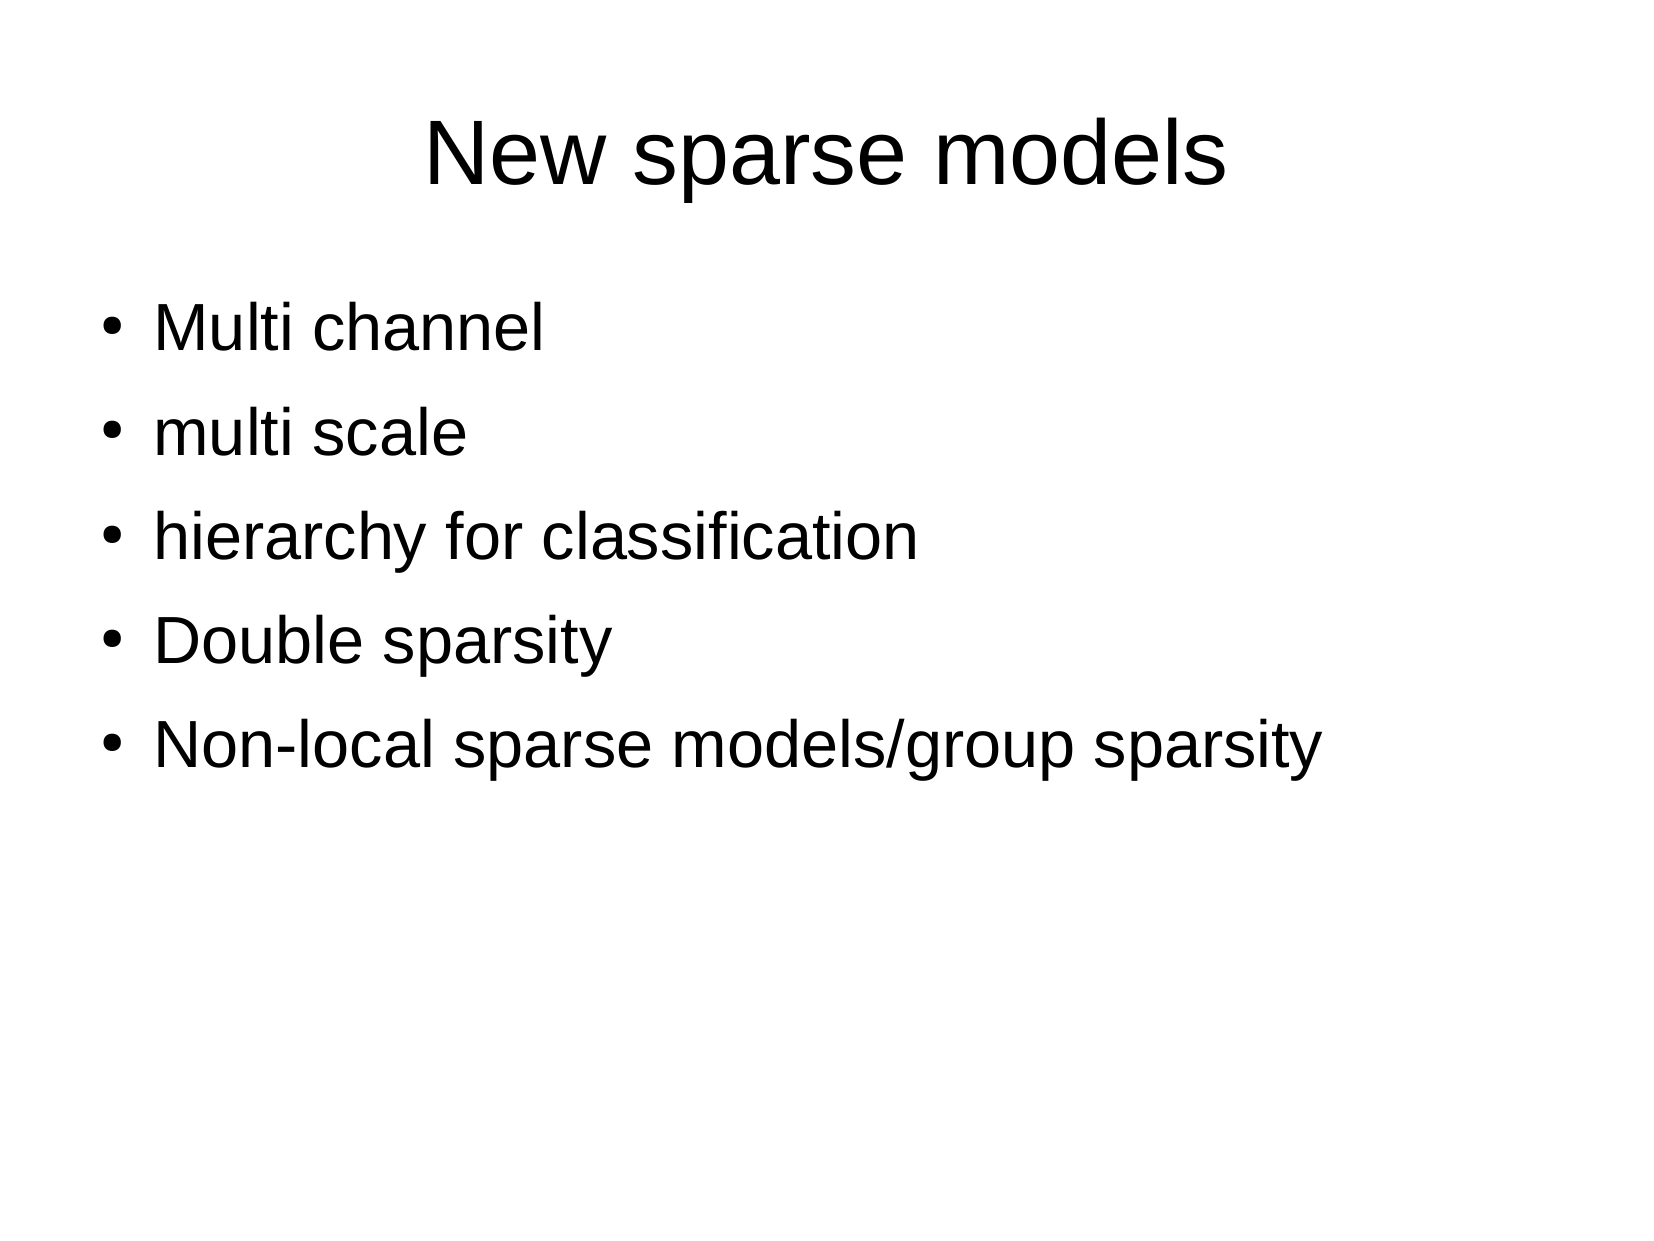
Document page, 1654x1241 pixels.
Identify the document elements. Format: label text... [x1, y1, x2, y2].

title New sparse models [82, 49, 1571, 257]
list Multi channel multi scale hierarchy for classification Double sparsity Non-local sparse models/group sparsity [82, 290, 1571, 1094]
